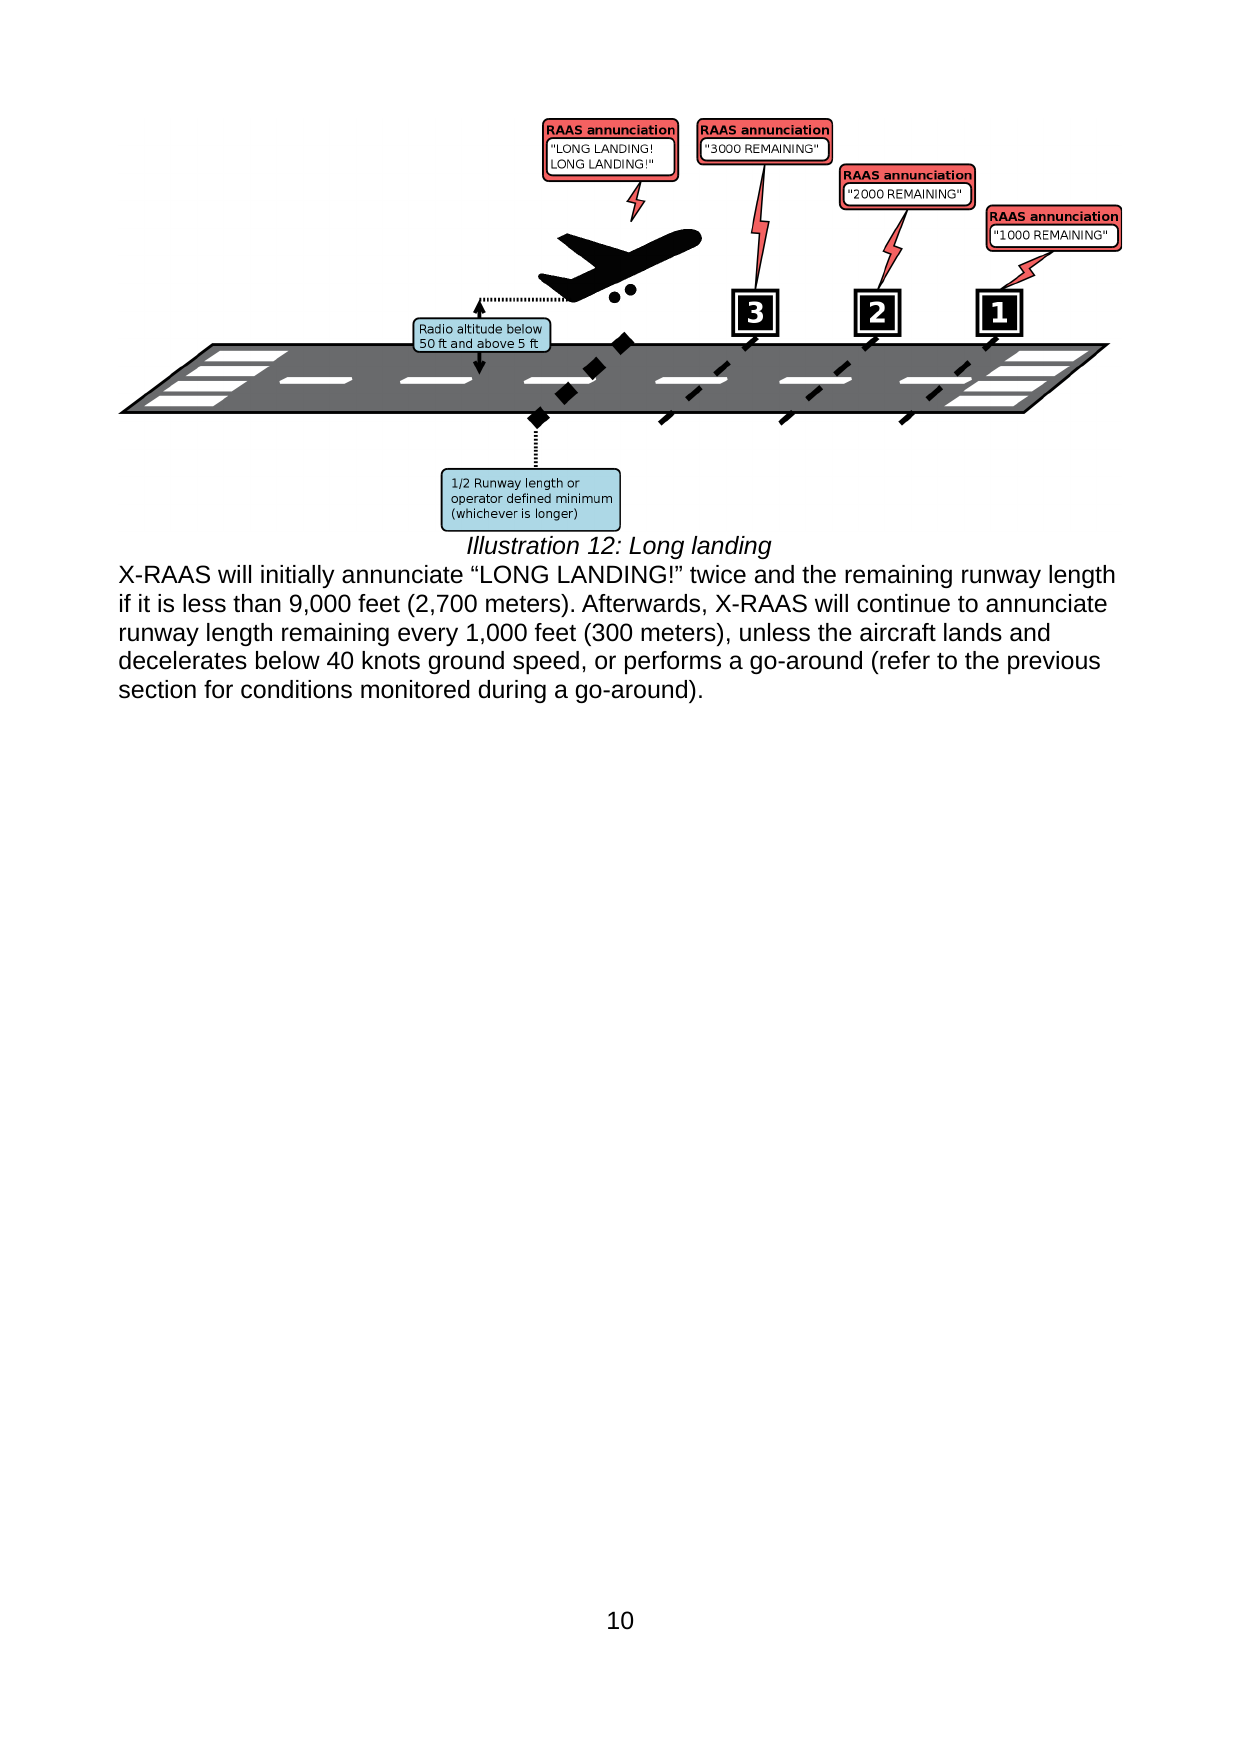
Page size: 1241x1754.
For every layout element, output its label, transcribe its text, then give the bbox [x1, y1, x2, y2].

text Illustration 12: Long landing [118, 532, 1122, 560]
text X-RAAS will initially annunciate “LONG LANDING!” twice and the remaining runway length if it is less than 9,000 feet (2,700 meters). Afterwards, X-RAAS will continue to annunciate runway length remaining every 1,000 feet (300 meters), unless the aircraft lands and decelerates below 40 knots ground speed, or performs a go-around (refer to the previous section for conditions monitored during a go-around). [118, 560, 1122, 704]
picture [118, 118, 1123, 532]
